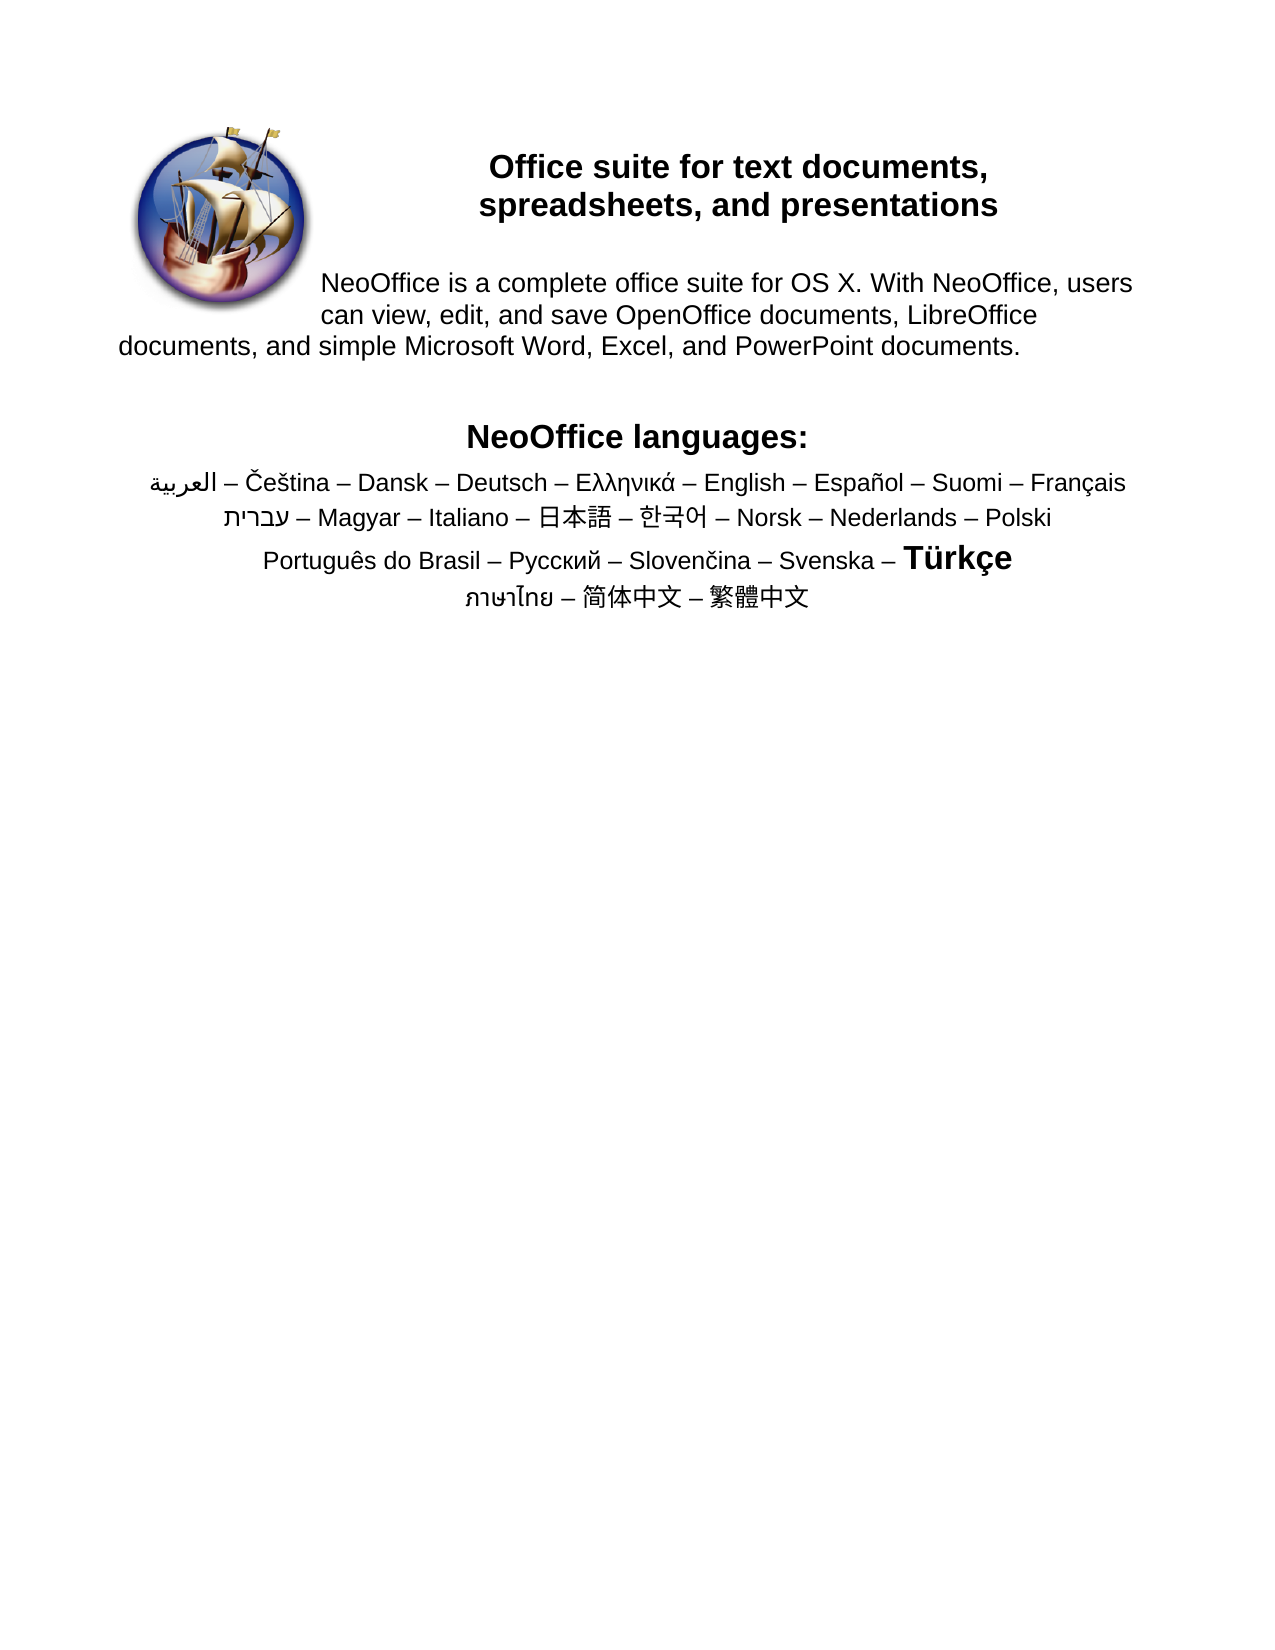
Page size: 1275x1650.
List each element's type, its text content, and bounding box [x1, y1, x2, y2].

text NeoOffice is a complete office suite for OS X. With NeoOffice, users can view, edit, and save OpenOffice documents, LibreOffice documents, and simple Microsoft Word, Excel, and PowerPoint documents. [118, 267, 1157, 361]
text עברית – Magyar – Italiano – 日本語 – 한국어 – Norsk – Nederlands – Polski [118, 503, 1157, 532]
text spreadsheets, and presentations [321, 185, 1157, 224]
text Office suite for text documents, [118, 118, 1157, 185]
picture [120, 119, 321, 319]
text NeoOffice languages: [118, 417, 1157, 456]
text Português do Brasil – Pусский – Slovenčina – Svenska – Türkçe [118, 538, 1157, 576]
text ภาษาไทย – 简体中文 – 繁體中文 [118, 582, 1157, 611]
text العربية – Čeština – Dansk – Deutsch – Ελληνικά – English – Español – Suomi – Français [118, 468, 1157, 497]
